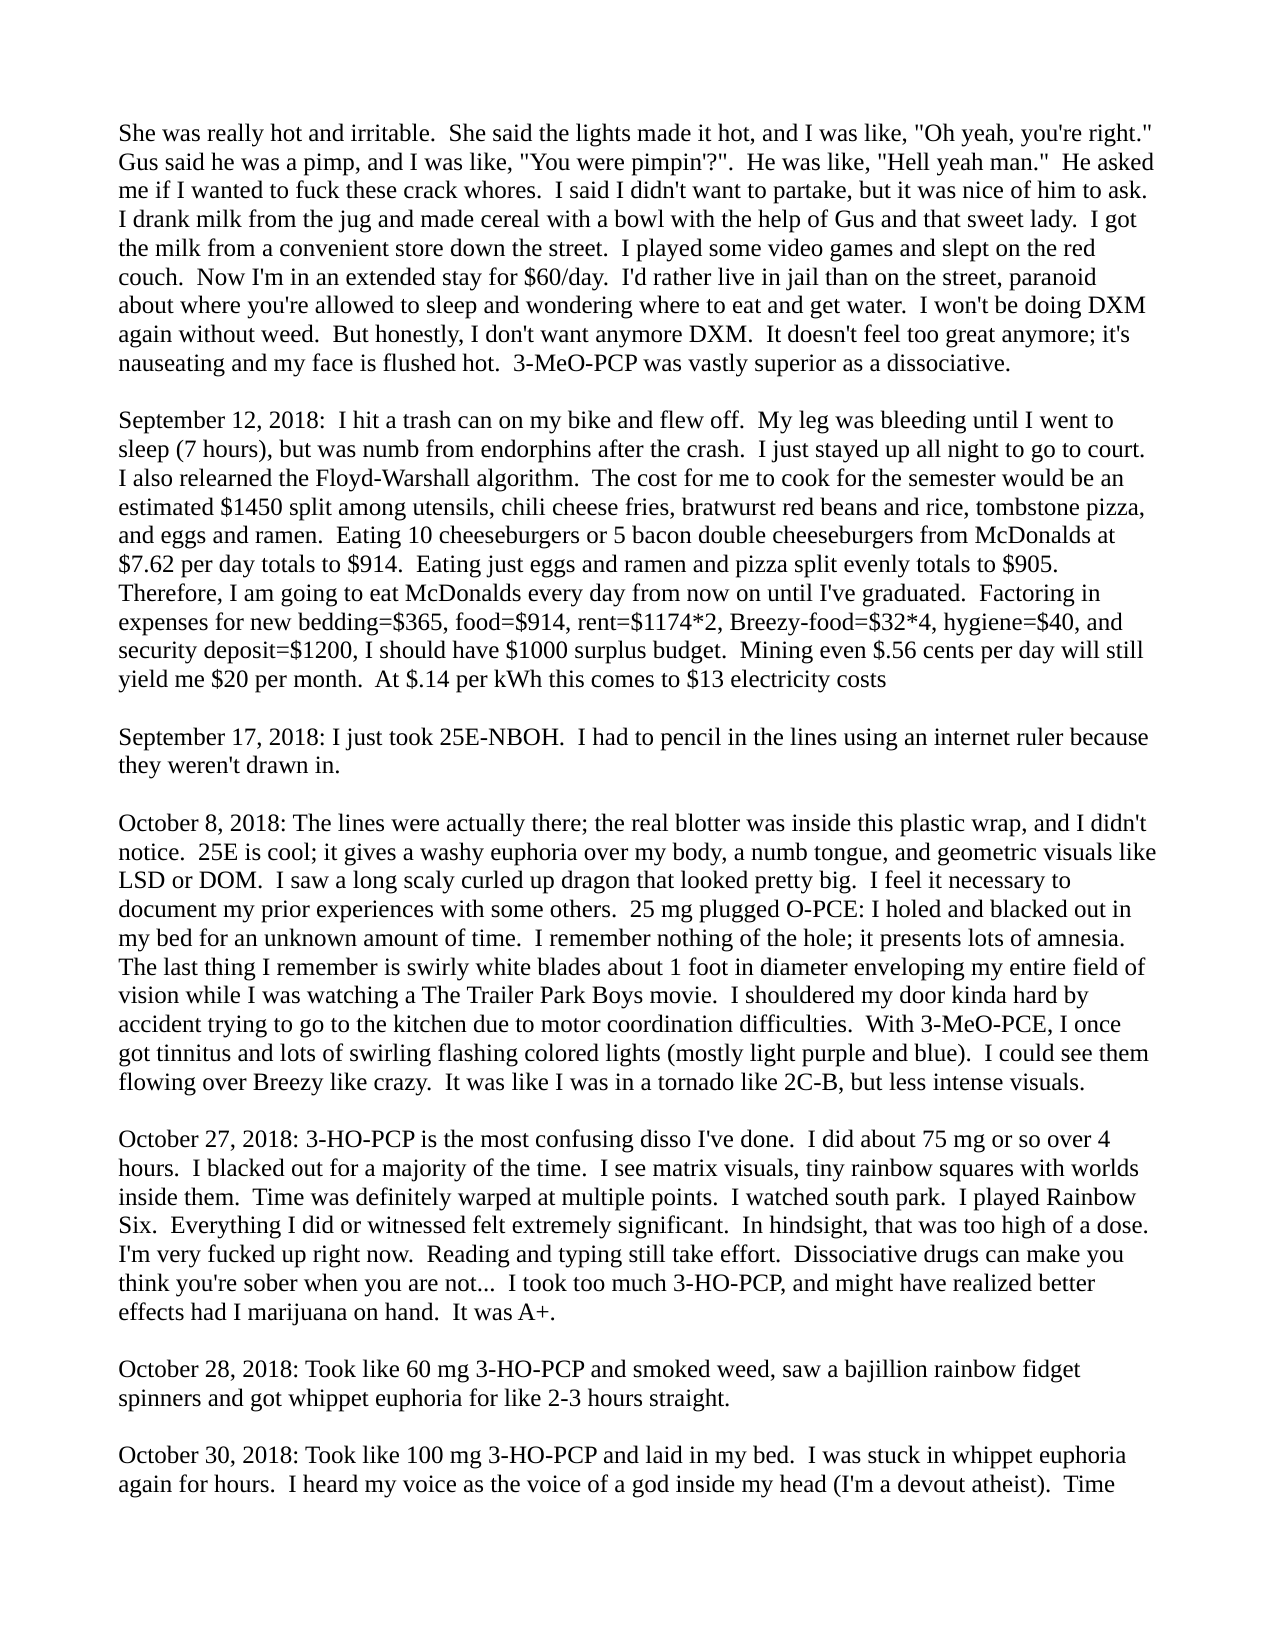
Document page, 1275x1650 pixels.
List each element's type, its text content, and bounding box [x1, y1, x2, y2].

text October 28, 2018: Took like 60 mg 3-HO-PCP and smoked weed, saw a bajillion rainbow fidget spinners and got whippet euphoria for like 2-3 hours straight. [118, 1354, 1157, 1412]
text She was really hot and irritable. She said the lights made it hot, and I was like, "Oh yeah, you're right." Gus said he was a pimp, and I was like, "You were pimpin'?". He was like, "Hell yeah man." He asked me if I wanted to fuck these crack whores. I said I didn't want to partake, but it was nice of him to ask. I drank milk from the jug and made cereal with a bowl with the help of Gus and that sweet lady. I got the milk from a convenient store down the street. I played some video games and slept on the red couch. Now I'm in an extended stay for $60/day. I'd rather live in jail than on the street, paranoid about where you're allowed to sleep and wondering where to eat and get water. I won't be doing DXM again without weed. But honestly, I don't want anymore DXM. It doesn't feel too great anymore; it's nauseating and my face is flushed hot. 3-MeO-PCP was vastly superior as a dissociative. [118, 118, 1157, 377]
text September 17, 2018: I just took 25E-NBOH. I had to pencil in the lines using an internet ruler because they weren't drawn in. [118, 722, 1157, 779]
text September 12, 2018: I hit a trash can on my bike and flew off. My leg was bleeding until I went to sleep (7 hours), but was numb from endorphins after the crash. I just stayed up all night to go to court. I also relearned the Floyd-Warshall algorithm. The cost for me to cook for the semester would be an estimated $1450 split among utensils, chili cheese fries, bratwurst red beans and rice, tombstone pizza, and eggs and ramen. Eating 10 cheeseburgers or 5 bacon double cheeseburgers from McDonalds at $7.62 per day totals to $914. Eating just eggs and ramen and pizza split evenly totals to $905. Therefore, I am going to eat McDonalds every day from now on until I've graduated. Factoring in expenses for new bedding=$365, food=$914, rent=$1174*2, Breezy-food=$32*4, hygiene=$40, and security deposit=$1200, I should have $1000 surplus budget. Mining even $.56 cents per day will still yield me $20 per month. At $.14 per kWh this comes to $13 electricity costs [118, 406, 1157, 693]
text October 8, 2018: The lines were actually there; the real blotter was inside this plastic wrap, and I didn't notice. 25E is cool; it gives a washy euphoria over my body, a numb tongue, and geometric visuals like LSD or DOM. I saw a long scaly curled up dragon that looked pretty big. I feel it necessary to document my prior experiences with some others. 25 mg plugged O-PCE: I holed and blacked out in my bed for an unknown amount of time. I remember nothing of the hole; it presents lots of amnesia. The last thing I remember is swirly white blades about 1 foot in diameter enveloping my entire field of vision while I was watching a The Trailer Park Boys movie. I shouldered my door kinda hard by accident trying to go to the kitchen due to motor coordination difficulties. With 3-MeO-PCE, I once got tinnitus and lots of swirling flashing colored lights (mostly light purple and blue). I could see them flowing over Breezy like crazy. It was like I was in a tornado like 2C-B, but less intense visuals. [118, 808, 1157, 1096]
text October 27, 2018: 3-HO-PCP is the most confusing disso I've done. I did about 75 mg or so over 4 hours. I blacked out for a majority of the time. I see matrix visuals, tiny rainbow squares with worlds inside them. Time was definitely warped at multiple points. I watched south park. I played Rainbow Six. Everything I did or witnessed felt extremely significant. In hindsight, that was too high of a dose. I'm very fucked up right now. Reading and typing still take effort. Dissociative drugs can make you think you're sober when you are not... I took too much 3-HO-PCP, and might have realized better effects had I marijuana on hand. It was A+. [118, 1124, 1157, 1326]
text October 30, 2018: Took like 100 mg 3-HO-PCP and laid in my bed. I was stuck in whippet euphoria again for hours. I heard my voice as the voice of a god inside my head (I'm a devout atheist). Time [118, 1441, 1157, 1498]
